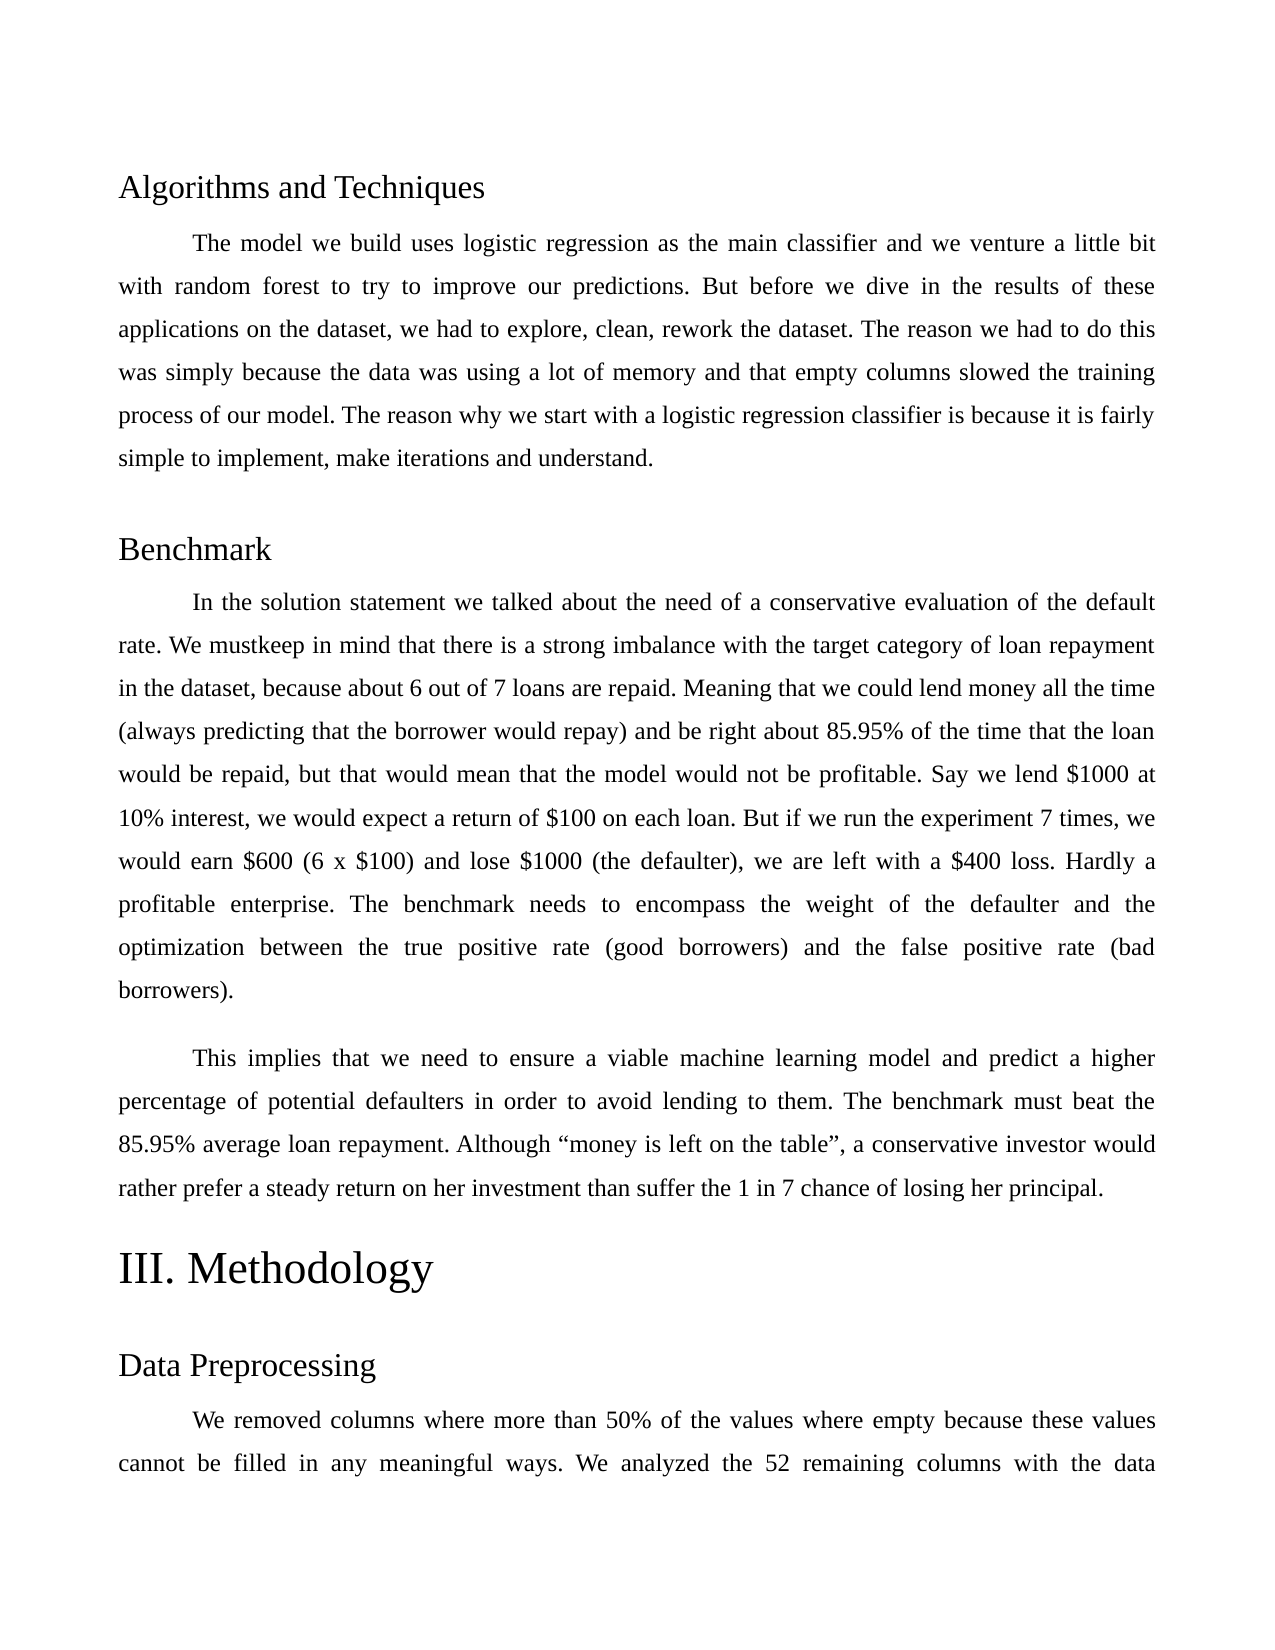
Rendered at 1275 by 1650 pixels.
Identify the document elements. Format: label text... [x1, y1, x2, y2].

text III. Methodology [118, 1241, 1157, 1293]
text This implies that we need to ensure a viable machine learning model and predict a higher percentage of potential defaulters in order to avoid lending to them. The benchmark must beat the 85.95% average loan repayment. Although “money is left on the table”, a conservative investor would rather prefer a steady return on her investment than suffer the 1 in 7 chance of losing her principal. [118, 1043, 1157, 1201]
text Algorithms and Techniques [118, 167, 1157, 206]
text The model we build uses logistic regression as the main classifier and we venture a little bit with random forest to try to improve our predictions. But before we dive in the results of these applications on the dataset, we had to explore, clean, rework the dataset. The reason we had to do this was simply because the data was using a lot of memory and that empty columns slowed the training process of our model. The reason why we start with a logistic regression classifier is because it is fairly simple to implement, make iterations and understand. [118, 228, 1157, 472]
text In the solution statement we talked about the need of a conservative evaluation of the default rate. We mustkeep in mind that there is a strong imbalance with the target category of loan repayment in the dataset, because about 6 out of 7 loans are repaid. Meaning that we could lend money all the time (always predicting that the borrower would repay) and be right about 85.95% of the time that the loan would be repaid, but that would mean that the model would not be profitable. Say we lend $1000 at 10% interest, we would expect a return of $100 on each loan. But if we run the experiment 7 times, we would earn $600 (6 x $100) and lose $1000 (the defaulter), we are left with a $400 loss. Hardly a profitable enterprise. The benchmark needs to encompass the weight of the defaulter and the optimization between the true positive rate (good borrowers) and the false positive rate (bad borrowers). [118, 587, 1157, 1004]
text We removed columns where more than 50% of the values where empty because these values cannot be filled in any meaningful ways. We analyzed the 52 remaining columns with the data [118, 1405, 1157, 1477]
text Benchmark [118, 529, 1157, 568]
text Data Preprocessing [118, 1345, 1157, 1383]
